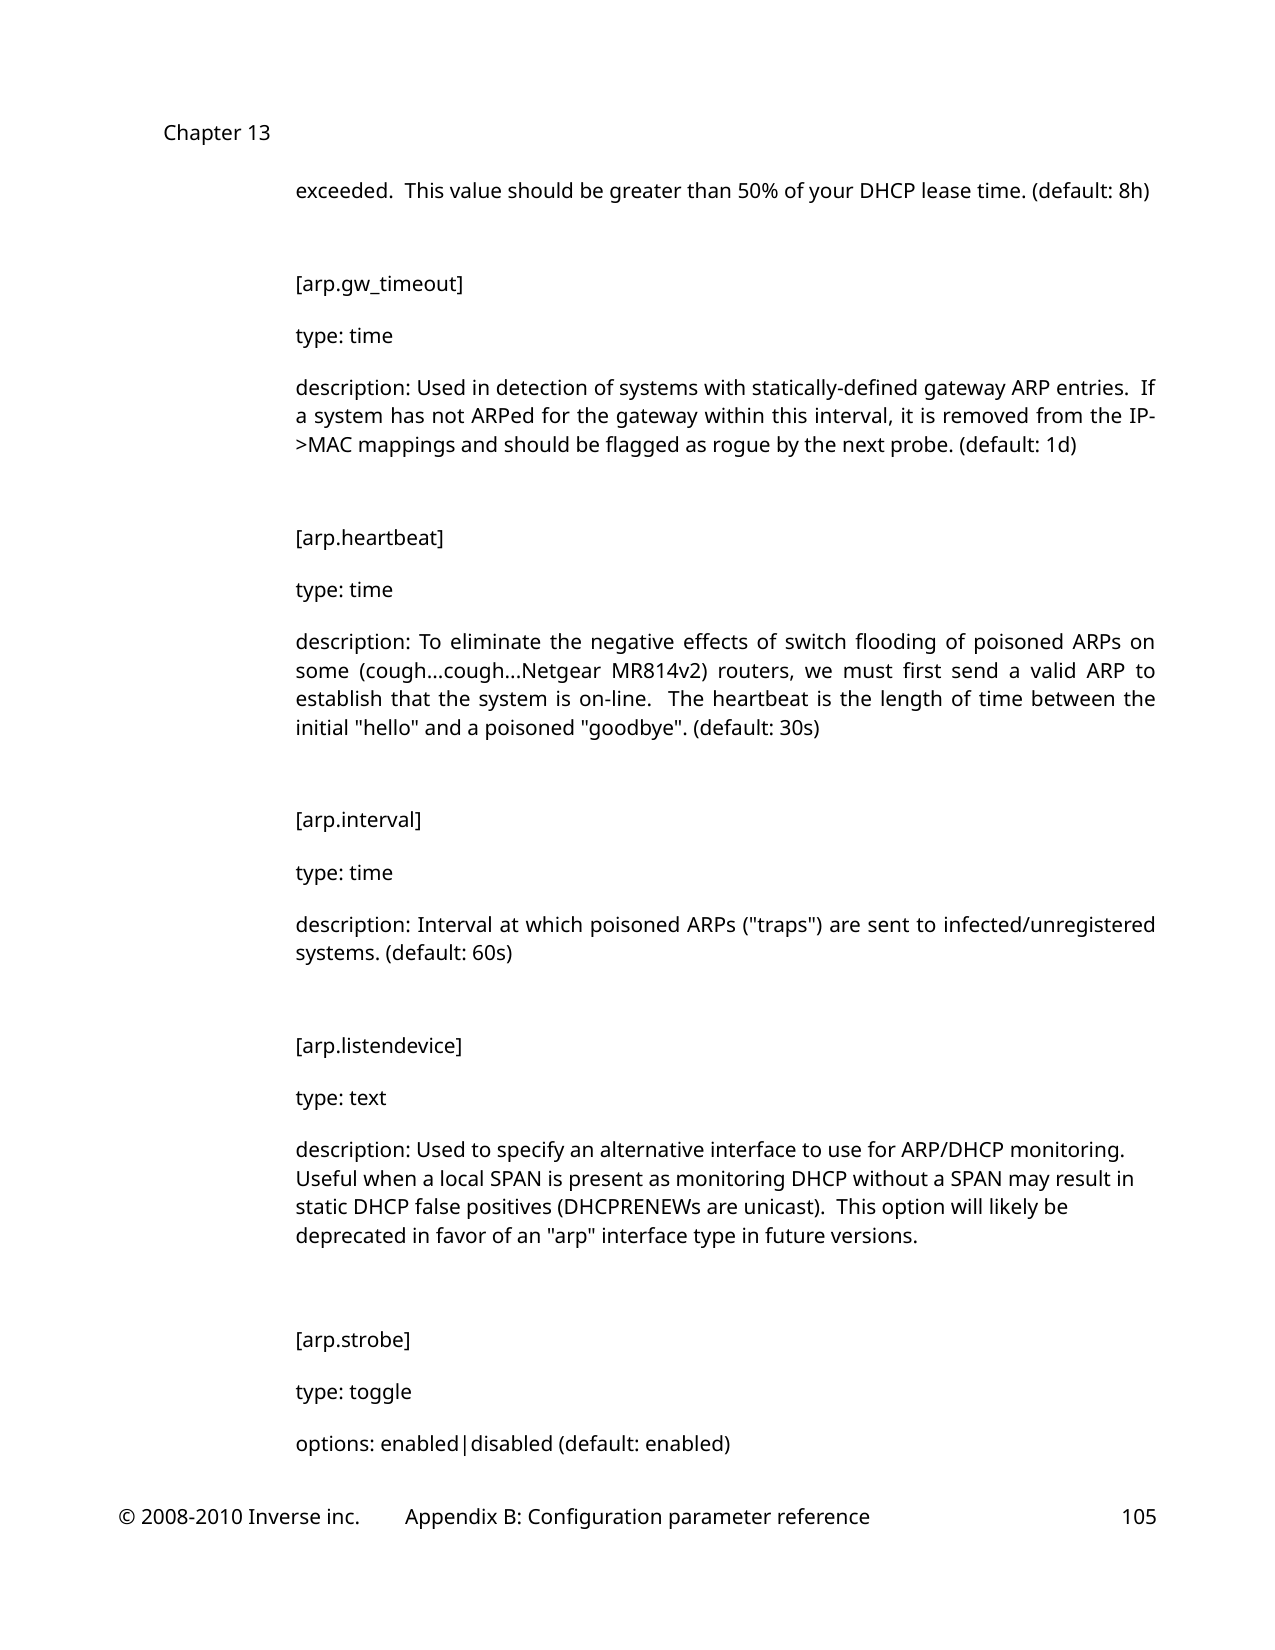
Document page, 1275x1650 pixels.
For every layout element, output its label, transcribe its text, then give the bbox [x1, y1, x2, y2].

text type: text [295, 1083, 1157, 1112]
text [arp.listendevice] [295, 1031, 1157, 1060]
text [arp.strobe] [295, 1325, 1157, 1353]
text options: enabled|disabled (default: enabled) [295, 1429, 1157, 1457]
text type: time [295, 858, 1157, 886]
text type: time [295, 575, 1157, 604]
text [arp.interval] [295, 806, 1157, 834]
text description: Interval at which poisoned ARPs ("traps") are sent to infected/unregistered systems. (default: 60s) [295, 910, 1157, 967]
text description: Used to specify an alternative interface to use for ARP/DHCP monitoring. Useful when a local SPAN is present as monitoring DHCP without a SPAN may result in static DHCP false positives (DHCPRENEWs are unicast). This option will likely be deprecated in favor of an "arp" interface type in future versions. [295, 1135, 1157, 1249]
text type: time [295, 321, 1157, 349]
text [arp.heartbeat] [295, 523, 1157, 552]
text exceeded. This value should be greater than 50% of your DHCP lease time. (default: 8h) [295, 176, 1157, 204]
text description: Used in detection of systems with statically-defined gateway ARP entries. If a system has not ARPed for the gateway within this interval, it is removed from the IP->MAC mappings and should be flagged as rogue by the next probe. (default: 1d) [295, 373, 1157, 458]
text [arp.gw_timeout] [295, 269, 1157, 297]
text type: toggle [295, 1377, 1157, 1405]
text description: To eliminate the negative effects of switch flooding of poisoned ARPs on some (cough...cough...Netgear MR814v2) routers, we must first send a valid ARP to establish that the system is on-line. The heartbeat is the length of time between the initial "hello" and a poisoned "goodbye". (default: 30s) [295, 627, 1157, 741]
